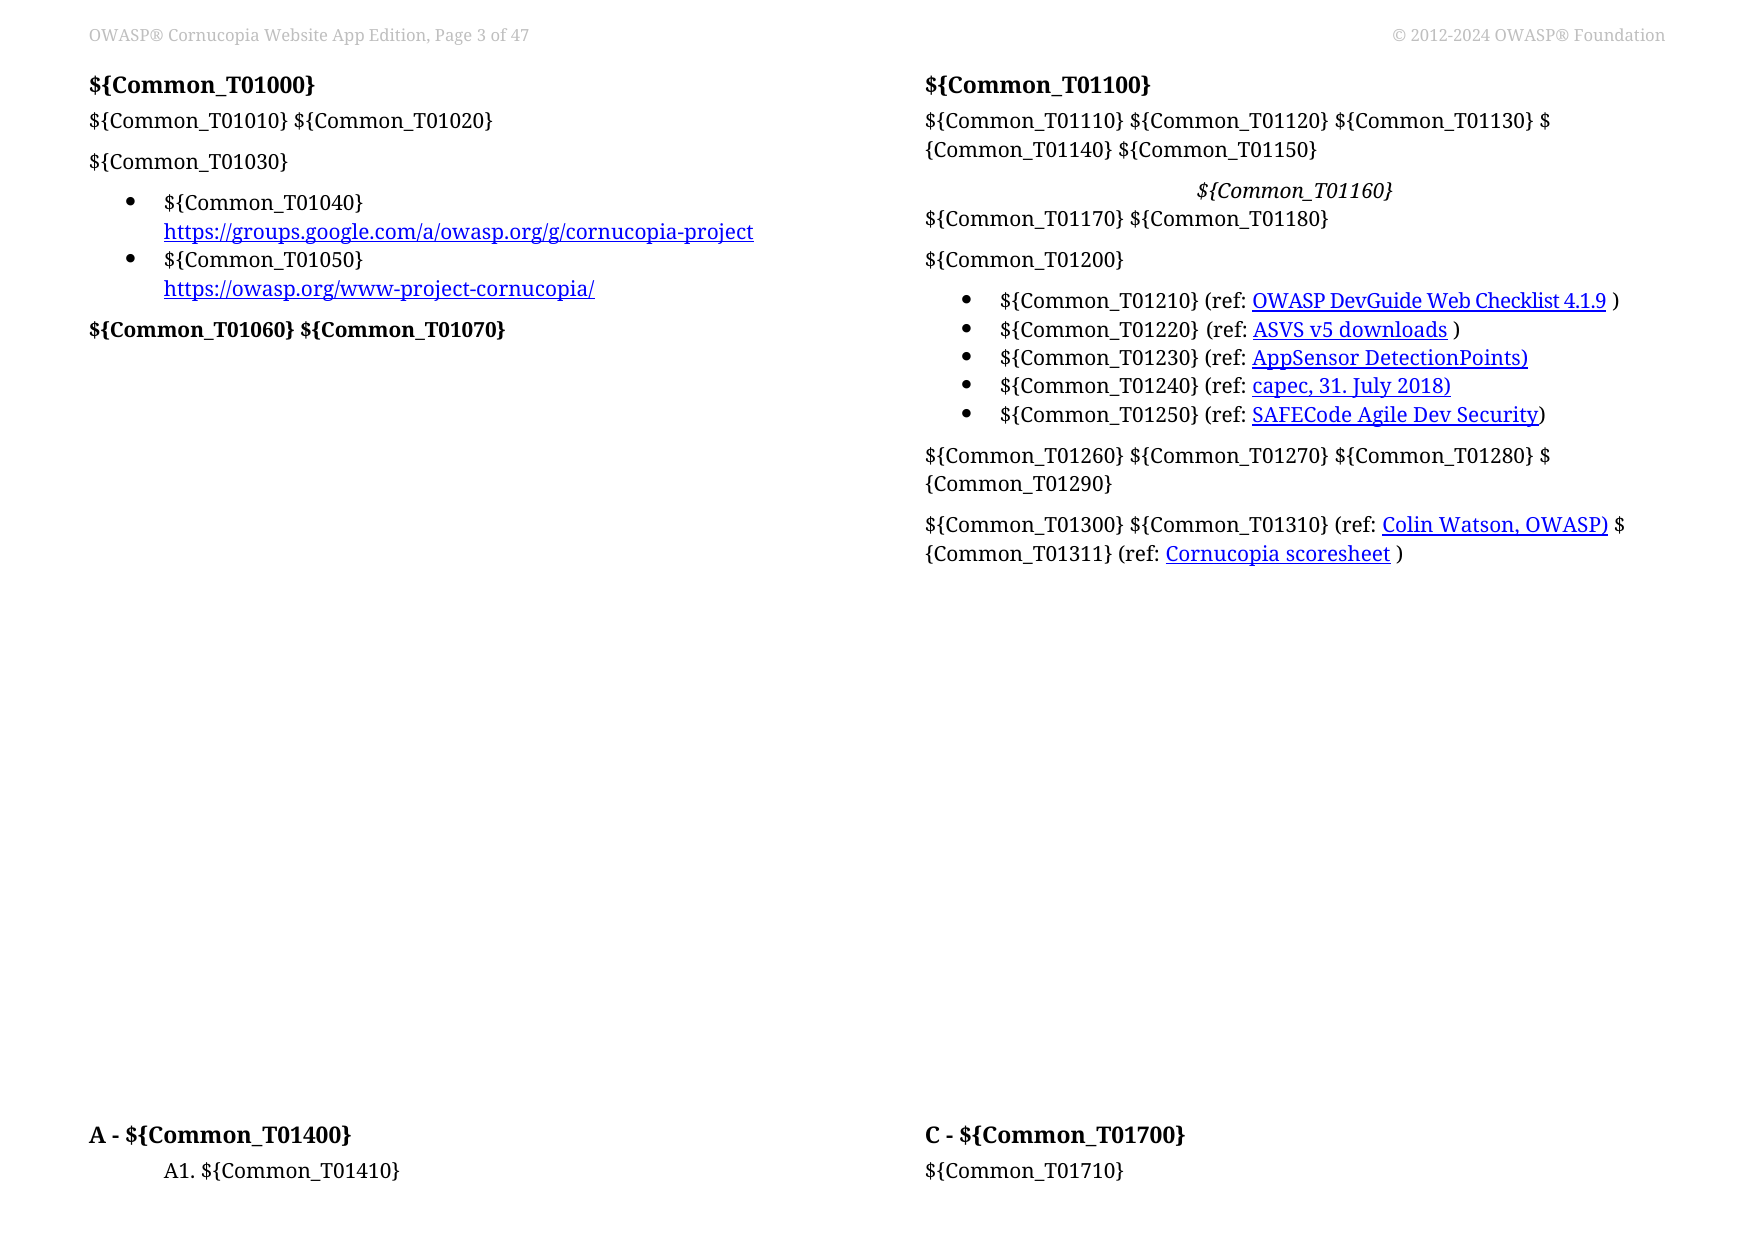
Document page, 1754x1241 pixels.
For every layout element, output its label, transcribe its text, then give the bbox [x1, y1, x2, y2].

table_cell ${Common_T01000} ${Common_T01010} ${Common_T01020} ${Common_T01030} ${Common_T01040} https://groups.google.com/a/owasp.org/g/cornucopia-project ${Common_T01050} https://owasp.org/www-project-cornucopia/ ${Common_T01060} ${Common_T01070} [78, 69, 856, 1119]
table_cell A - ${Common_T01400} A1. ${Common_T01410} [78, 1119, 856, 1211]
table_cell [856, 1119, 913, 1211]
table_cell ${Common_T01100} ${Common_T01110} ${Common_T01120} ${Common_T01130} ${Common_T01140} ${Common_T01150} ${Common_T01160} ${Common_T01170} ${Common_T01180} ${Common_T01200} ${Common_T01210} (ref: OWASP DevGuide Web Checklist 4.1.9 ) ${Common_T01220} (ref: ASVS v5 downloads ) ${Common_T01230} (ref: AppSensor DetectionPoints) ${Common_T01240} (ref: capec, 31. July 2018) ${Common_T01250} (ref: SAFECode Agile Dev Security) ${Common_T01260} ${Common_T01270} ${Common_T01280} ${Common_T01290} ${Common_T01300} ${Common_T01310} (ref: Colin Watson, OWASP) ${Common_T01311} (ref: Cornucopia scoresheet ) [913, 69, 1677, 1119]
table_cell C - ${Common_T01700} ${Common_T01710} [913, 1119, 1677, 1211]
table_cell [856, 69, 913, 1119]
